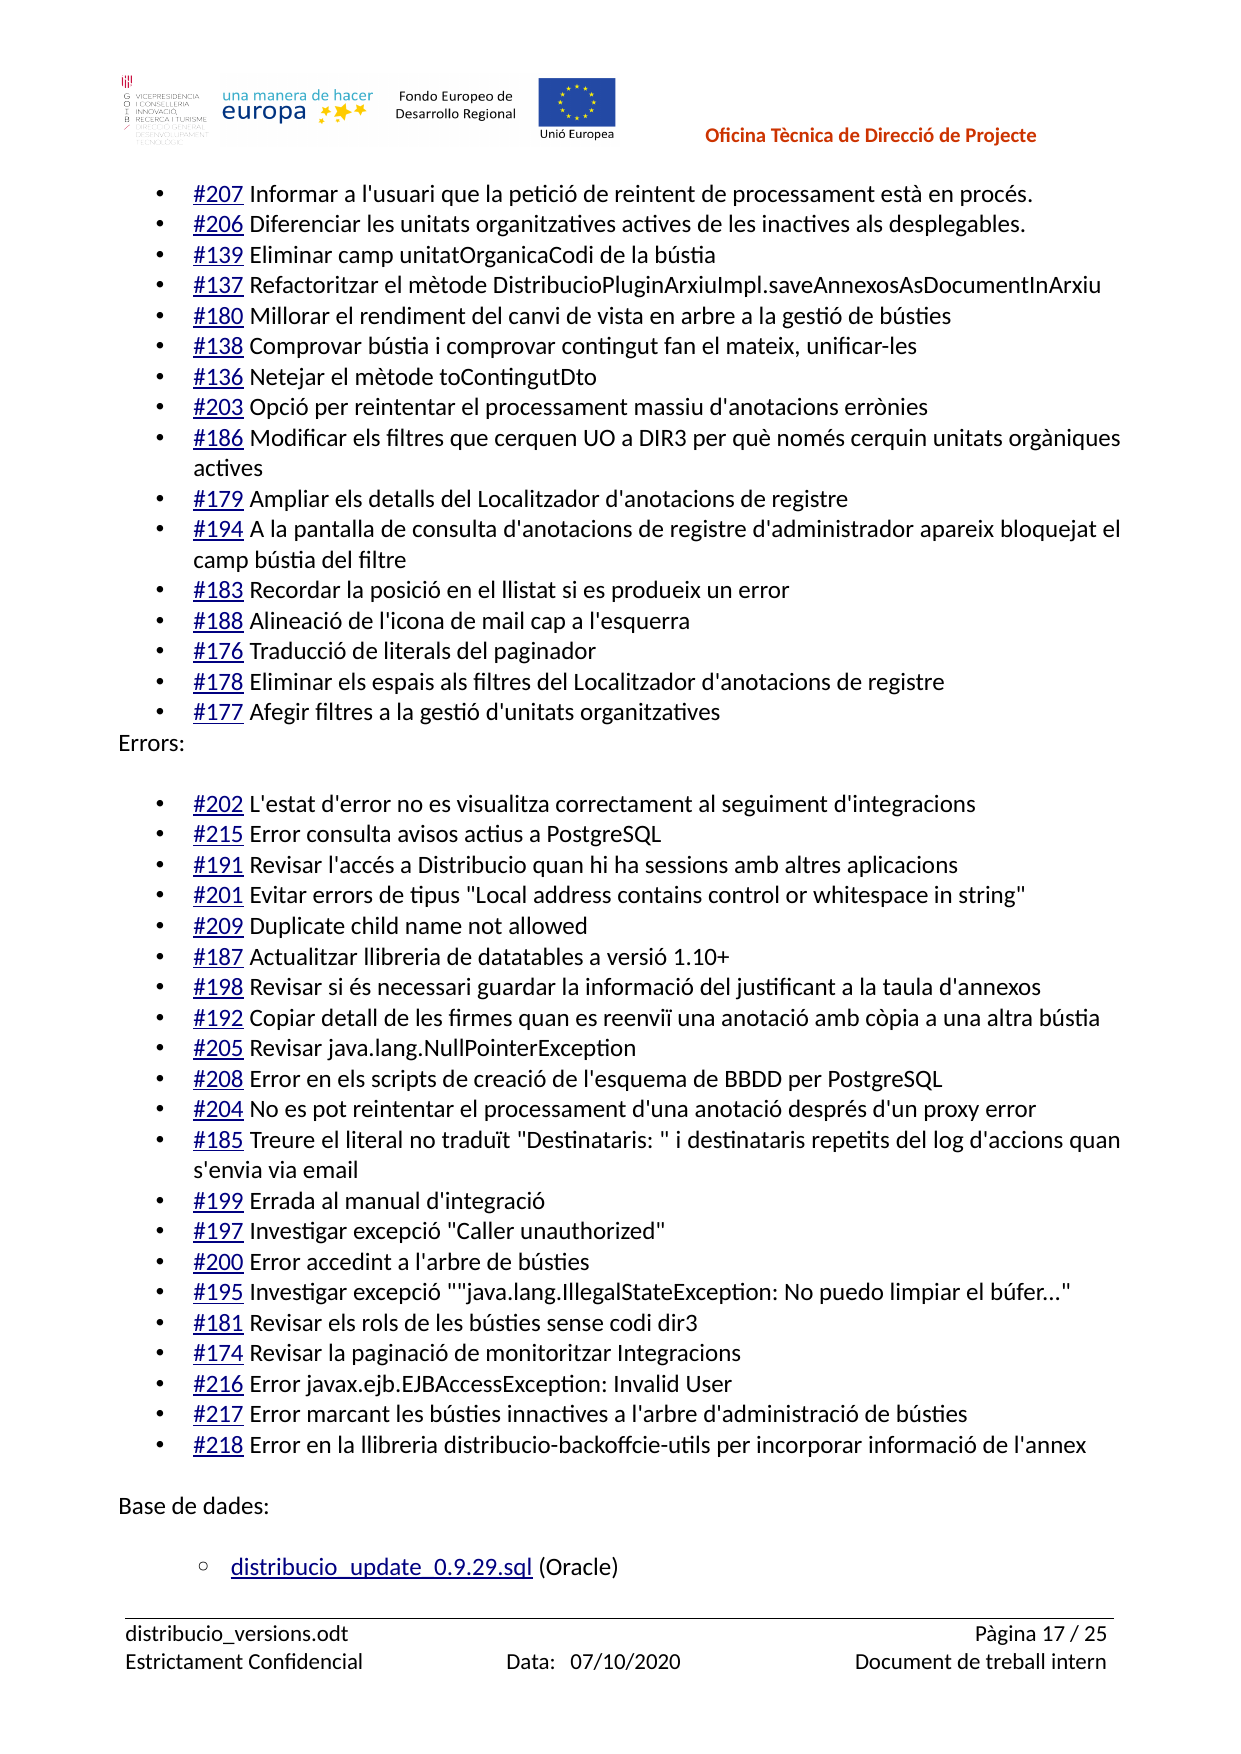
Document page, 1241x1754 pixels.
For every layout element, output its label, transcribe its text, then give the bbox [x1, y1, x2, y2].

list #218 Error en la llibreria distribucio-backoffcie-utils per incorporar informació de l'annex [156, 1429, 1122, 1459]
list #188 Alineació de l'icona de mail cap a l'esquerra [156, 605, 1122, 636]
list #205 Revisar java.lang.NullPointerException [156, 1032, 1122, 1063]
list #198 Revisar si és necessari guardar la informació del justificant a la taula d'annexos [156, 971, 1122, 1002]
list #139 Eliminar camp unitatOrganicaCodi de la bústia [156, 239, 1122, 269]
picture [219, 73, 621, 147]
list #215 Error consulta avisos actius a PostgreSQL [156, 819, 1122, 849]
list #202 L'estat d'error no es visualitza correctament al seguiment d'integracions [156, 788, 1122, 819]
list #183 Recordar la posició en el llistat si es produeix un error [156, 574, 1122, 605]
list #179 Ampliar els detalls del Localitzador d'anotacions de registre [156, 483, 1122, 513]
list #187 Actualitzar llibreria de datatables a versió 1.10+ [156, 941, 1122, 971]
list #186 Modificar els filtres que cerquen UO a DIR3 per què només cerquin unitats orgàniques actives [156, 422, 1122, 483]
list #176 Traducció de literals del paginador [156, 636, 1122, 666]
list #137 Refactoritzar el mètode DistribucioPluginArxiuImpl.saveAnnexosAsDocumentInArxiu [156, 269, 1122, 300]
list #174 Revisar la paginació de monitoritzar Integracions [156, 1337, 1122, 1368]
list #192 Copiar detall de les firmes quan es reenviï una anotació amb còpia a una altra bústia [156, 1002, 1122, 1032]
list #209 Duplicate child name not allowed [156, 910, 1122, 941]
list #208 Error en els scripts de creació de l'esquema de BBDD per PostgreSQL [156, 1063, 1122, 1093]
list #178 Eliminar els espais als filtres del Localitzador d'anotacions de registre [156, 666, 1122, 697]
text Base de dades: [118, 1490, 1122, 1521]
picture [118, 73, 213, 147]
list #195 Investigar excepció ""java.lang.IllegalStateException: No puedo limpiar el búfer..." [156, 1276, 1122, 1307]
list #206 Diferenciar les unitats organitzatives actives de les inactives als desplegables. [156, 208, 1122, 239]
list #180 Millorar el rendiment del canvi de vista en arbre a la gestió de bústies [156, 300, 1122, 330]
list #194 A la pantalla de consulta d'anotacions de registre d'administrador apareix bloquejat el camp bústia del filtre [156, 513, 1122, 574]
list #216 Error javax.ejb.EJBAccessException: Invalid User [156, 1368, 1122, 1398]
text Errors: [118, 727, 1122, 758]
list #201 Evitar errors de tipus "Local address contains control or whitespace in string" [156, 880, 1122, 910]
list #191 Revisar l'accés a Distribucio quan hi ha sessions amb altres aplicacions [156, 849, 1122, 880]
list #136 Netejar el mètode toContingutDto [156, 361, 1122, 391]
list #177 Afegir filtres a la gestió d'unitats organitzatives [156, 697, 1122, 727]
list #204 No es pot reintentar el processament d'una anotació després d'un proxy error [156, 1093, 1122, 1124]
list #181 Revisar els rols de les bústies sense codi dir3 [156, 1307, 1122, 1337]
list #207 Informar a l'usuari que la petició de reintent de processament està en procés. [156, 178, 1122, 208]
list #138 Comprovar bústia i comprovar contingut fan el mateix, unificar-les [156, 330, 1122, 361]
list #197 Investigar excepció "Caller unauthorized" [156, 1215, 1122, 1246]
list #199 Errada al manual d'integració [156, 1185, 1122, 1215]
list #217 Error marcant les bústies innactives a l'arbre d'administració de bústies [156, 1398, 1122, 1429]
list #203 Opció per reintentar el processament massiu d'anotacions errònies [156, 391, 1122, 422]
list #200 Error accedint a l'arbre de bústies [156, 1246, 1122, 1276]
list distribucio_update_0.9.29.sql (Oracle) [193, 1551, 1122, 1582]
list #185 Treure el literal no traduït "Destinataris: " i destinataris repetits del log d'accions quan s'envia via email [156, 1124, 1122, 1185]
